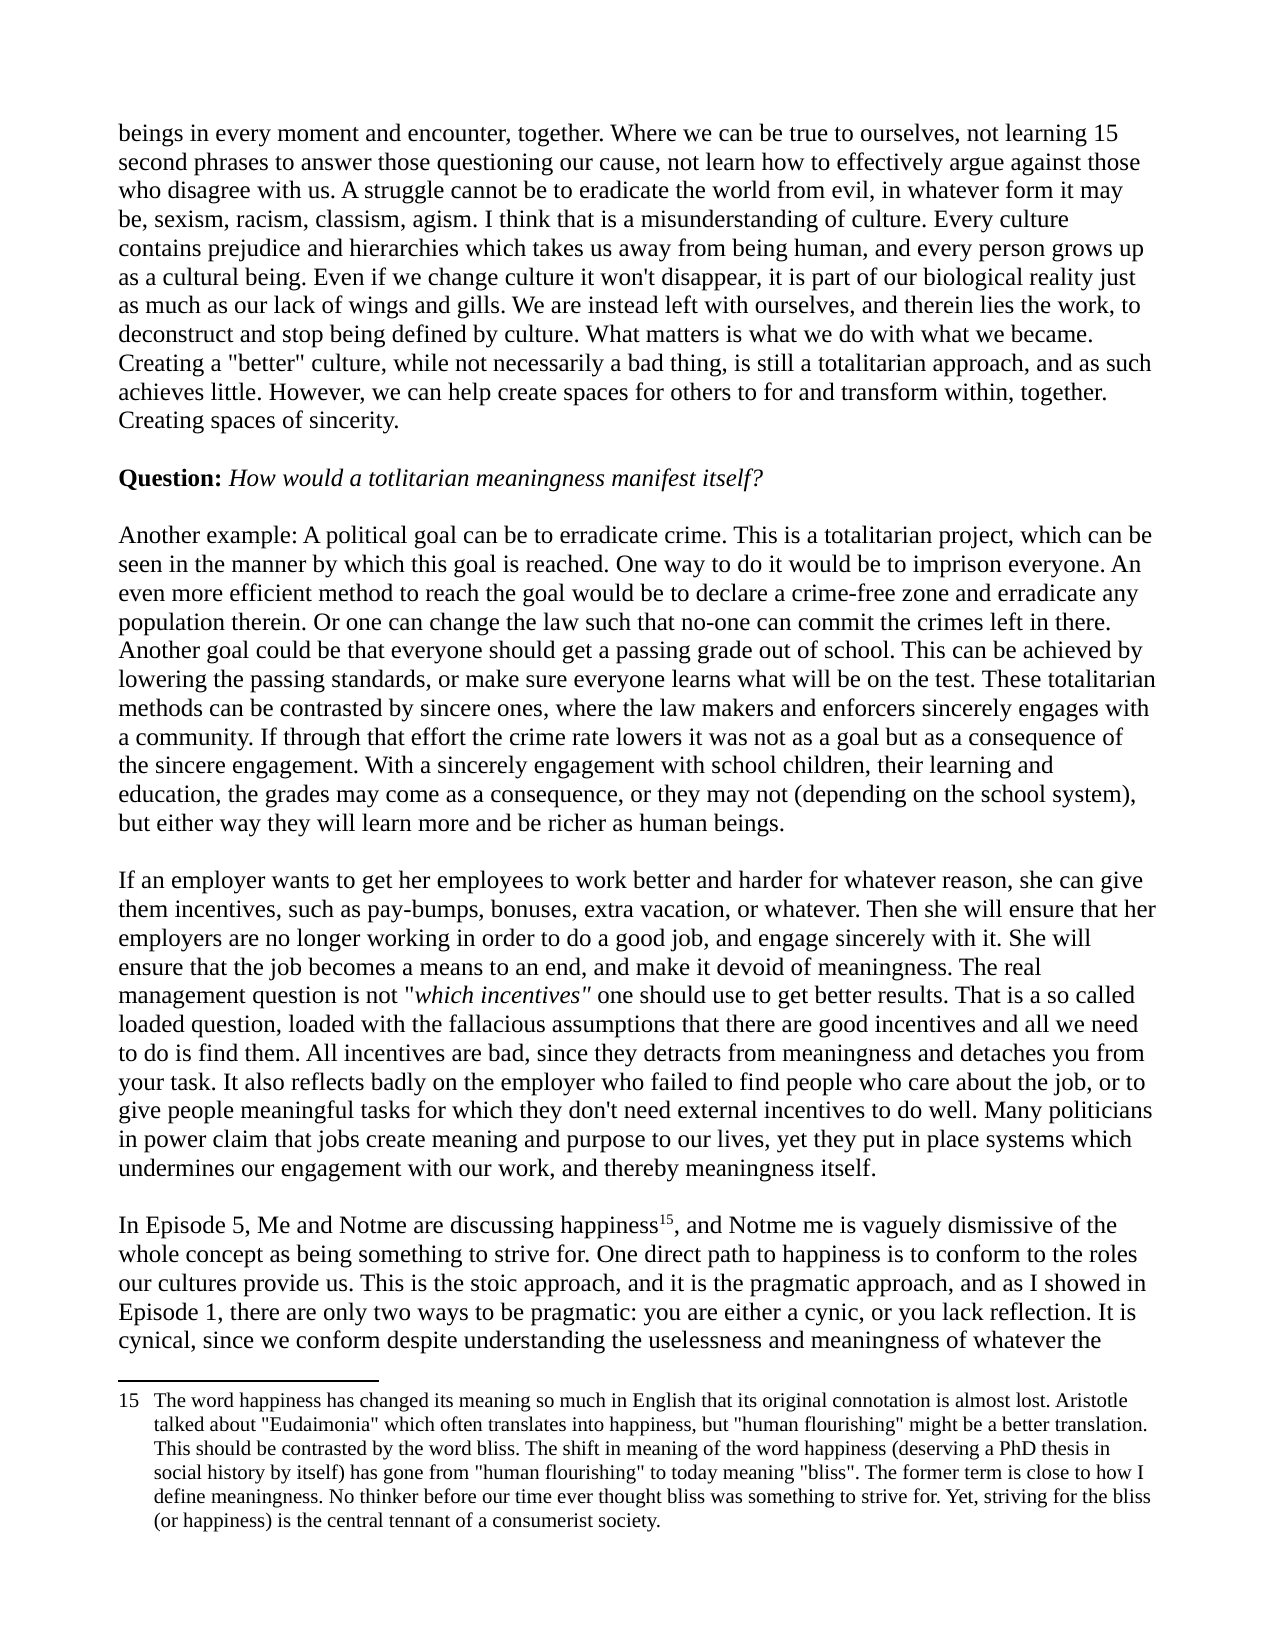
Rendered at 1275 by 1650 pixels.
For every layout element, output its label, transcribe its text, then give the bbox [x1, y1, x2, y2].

text Another example: A political goal can be to erradicate crime. This is a totalitarian project, which can be seen in the manner by which this goal is reached. One way to do it would be to imprison everyone. An even more efficient method to reach the goal would be to declare a crime-free zone and erradicate any population therein. Or one can change the law such that no-one can commit the crimes left in there. Another goal could be that everyone should get a passing grade out of school. This can be achieved by lowering the passing standards, or make sure everyone learns what will be on the test. These totalitarian methods can be contrasted by sincere ones, where the law makers and enforcers sincerely engages with a community. If through that effort the crime rate lowers it was not as a goal but as a consequence of the sincere engagement. With a sincerely engagement with school children, their learning and education, the grades may come as a consequence, or they may not (depending on the school system), but either way they will learn more and be richer as human beings. [118, 521, 1157, 837]
text In Episode 5, Me and Notme are discussing happiness, and Notme me is vaguely dismissive of the whole concept as being something to strive for. One direct path to happiness is to conform to the roles our cultures provide us. This is the stoic approach, and it is the pragmatic approach, and as I showed in Episode 1, there are only two ways to be pragmatic: you are either a cynic, or you lack reflection. It is cynical, since we conform despite understanding the uselessness and meaningness of whatever the [118, 1211, 1157, 1354]
text beings in every moment and encounter, together. Where we can be true to ourselves, not learning 15 second phrases to answer those questioning our cause, not learn how to effectively argue against those who disagree with us. A struggle cannot be to eradicate the world from evil, in whatever form it may be, sexism, racism, classism, agism. I think that is a misunderstanding of culture. Every culture contains prejudice and hierarchies which takes us away from being human, and every person grows up as a cultural being. Even if we change culture it won't disappear, it is part of our biological reality just as much as our lack of wings and gills. We are instead left with ourselves, and therein lies the work, to deconstruct and stop being defined by culture. What matters is what we do with what we became. Creating a "better" culture, while not necessarily a bad thing, is still a totalitarian approach, and as such achieves little. However, we can help create spaces for others to for and transform within, together. Creating spaces of sincerity. [118, 118, 1157, 434]
text If an employer wants to get her employees to work better and harder for whatever reason, she can give them incentives, such as pay-bumps, bonuses, extra vacation, or whatever. Then she will ensure that her employers are no longer working in order to do a good job, and engage sincerely with it. She will ensure that the job becomes a means to an end, and make it devoid of meaningness. The real management question is not "which incentives" one should use to get better results. That is a so called loaded question, loaded with the fallacious assumptions that there are good incentives and all we need to do is find them. All incentives are bad, since they detracts from meaningness and detaches you from your task. It also reflects badly on the employer who failed to find people who care about the job, or to give people meaningful tasks for which they don't need external incentives to do well. Many politicians in power claim that jobs create meaning and purpose to our lives, yet they put in place systems which undermines our engagement with our work, and thereby meaningness itself. [118, 866, 1157, 1182]
text Question: How would a totlitarian meaningness manifest itself? [118, 463, 1157, 492]
text The word happiness has changed its meaning so much in English that its original connotation is almost lost. Aristotle talked about "Eudaimonia" which often translates into happiness, but "human flourishing" might be a better translation. This should be contrasted by the word bliss. The shift in meaning of the word happiness (deserving a PhD thesis in social history by itself) has gone from "human flourishing" to today meaning "bliss". The former term is close to how I define meaningness. No thinker before our time ever thought bliss was something to strive for. Yet, striving for the bliss (or happiness) is the central tennant of a consumerist society. [118, 1387, 1157, 1532]
